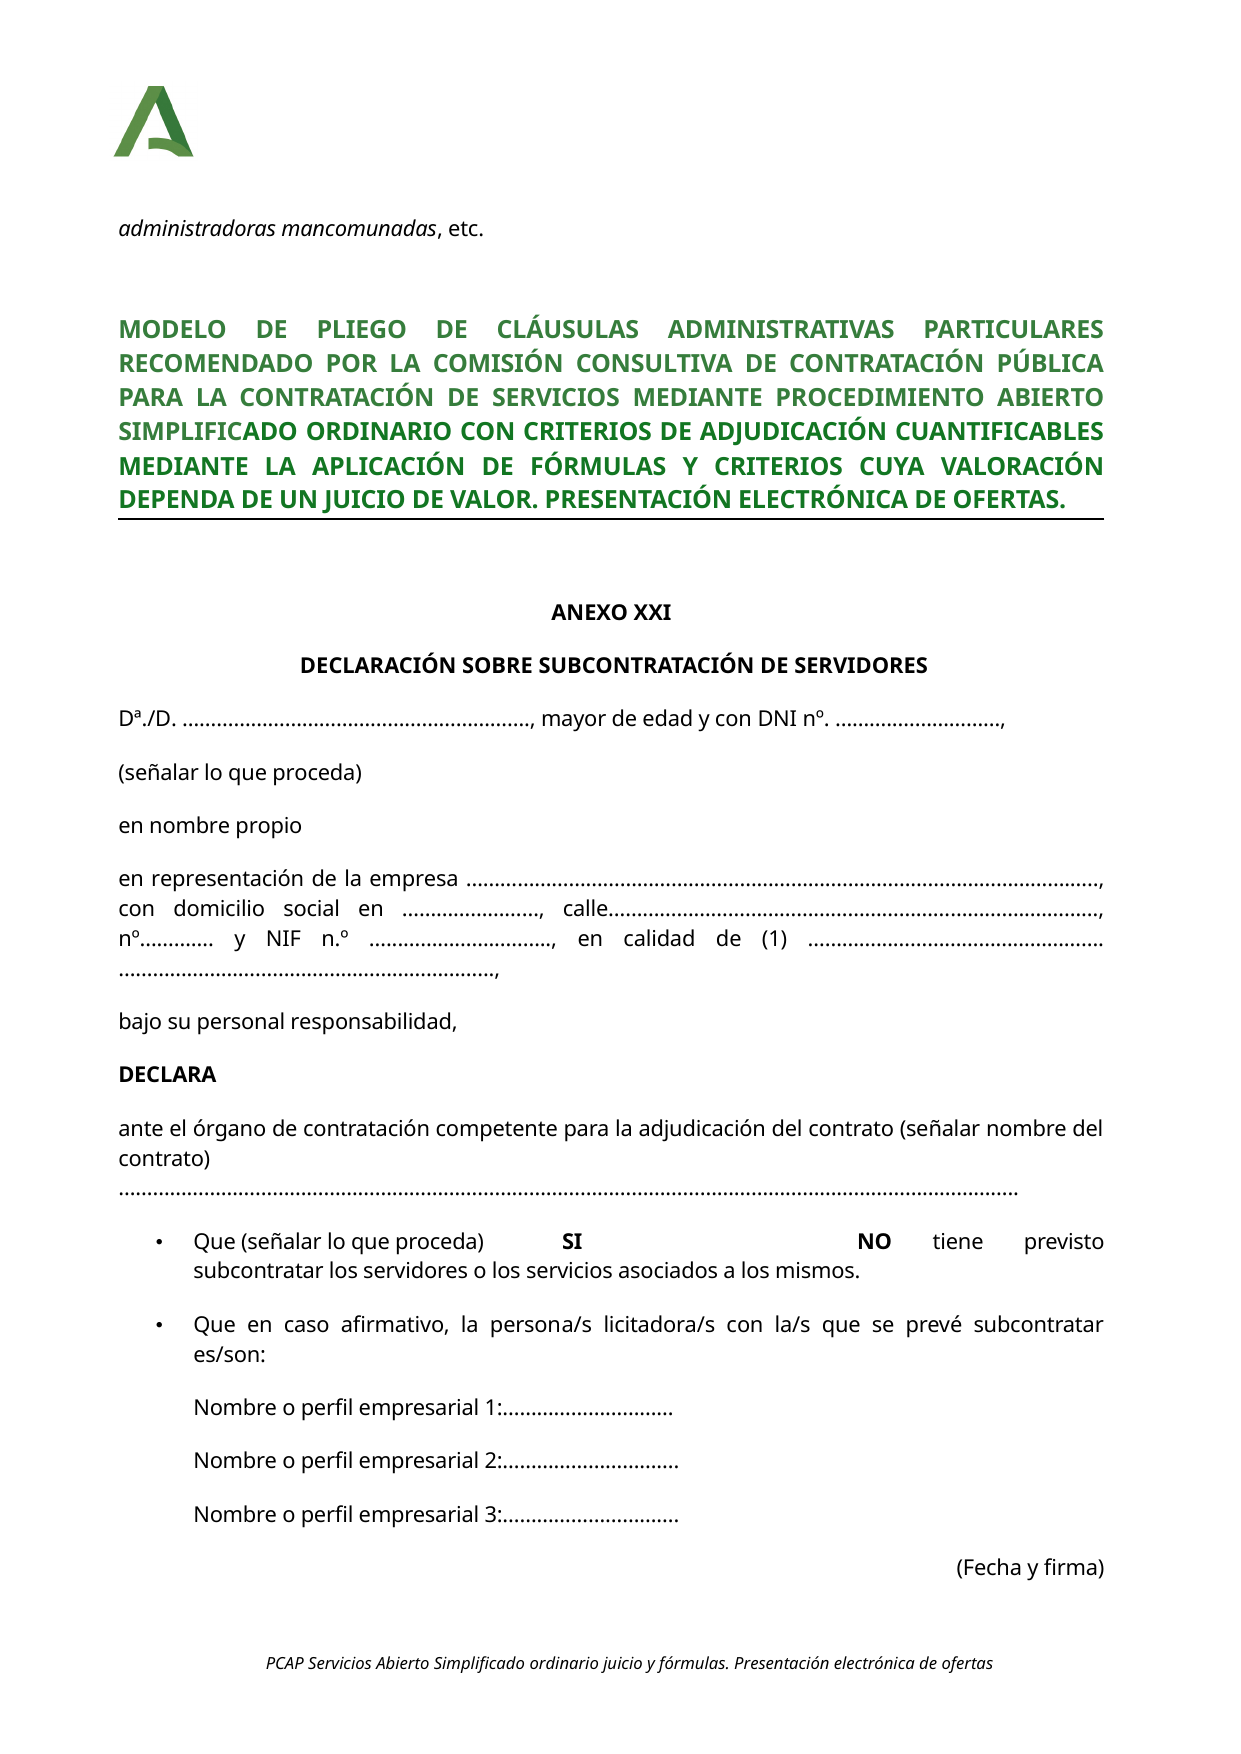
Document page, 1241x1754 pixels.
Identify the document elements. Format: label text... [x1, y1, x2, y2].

text DECLARACIÓN SOBRE SUBCONTRATACIÓN DE SERVIDORES [118, 650, 1104, 680]
list Que en caso afirmativo, la persona/s licitadora/s con la/s que se prevé subcontratar es/son: [156, 1309, 1104, 1368]
text MODELO DE PLIEGO DE CLÁUSULAS ADMINISTRATIVAS PARTICULARES RECOMENDADO POR LA COMISIÓN CONSULTIVA DE CONTRATACIÓN PÚBLICA PARA LA CONTRATACIÓN DE SERVICIOS MEDIANTE PROCEDIMIENTO ABIERTO SIMPLIFICADO ORDINARIO CON CRITERIOS DE ADJUDICACIÓN CUANTIFICABLES MEDIANTE LA APLICACIÓN DE FÓRMULAS Y CRITERIOS CUYA VALORACIÓN DEPENDA DE UN JUICIO DE VALOR. PRESENTACIÓN ELECTRÓNICA DE OFERTAS. [118, 312, 1104, 518]
text (Fecha y firma) [118, 1552, 1104, 1582]
text ANEXO XXI [118, 597, 1104, 626]
text en nombre propio [118, 810, 1104, 840]
text administradoras mancomunadas, etc. [118, 213, 1104, 242]
text DECLARA [118, 1059, 1104, 1089]
list Nombre o perfil empresarial 2:…………………………. [156, 1445, 1104, 1475]
text en representación de la empresa …………………………………………………………………………………………….….., con domicilio social en ……………………, calle………………………………………………………………..…………, nº…………. y NIF n.º …...……………...…….., en calidad de (1) …………...……………………………....………………………………………………………..., [118, 863, 1104, 982]
text ante el órgano de contratación competente para la adjudicación del contrato (señalar nombre del contrato) ………………………………………………………………………………………………………………………………………….. [118, 1113, 1104, 1202]
list Que (señalar lo que proceda) SI NO tiene previsto subcontratar los servidores o los servicios asociados a los mismos. [156, 1226, 1104, 1285]
list Nombre o perfil empresarial 1:………………………… [156, 1392, 1104, 1422]
text Dª./D. ……………………………………………………., mayor de edad y con DNI nº. ………..………………, [118, 703, 1104, 733]
list Nombre o perfil empresarial 3:…………………………. [156, 1498, 1104, 1528]
text (señalar lo que proceda) [118, 757, 1104, 786]
picture [109, 81, 198, 161]
text bajo su personal responsabilidad, [118, 1006, 1104, 1036]
